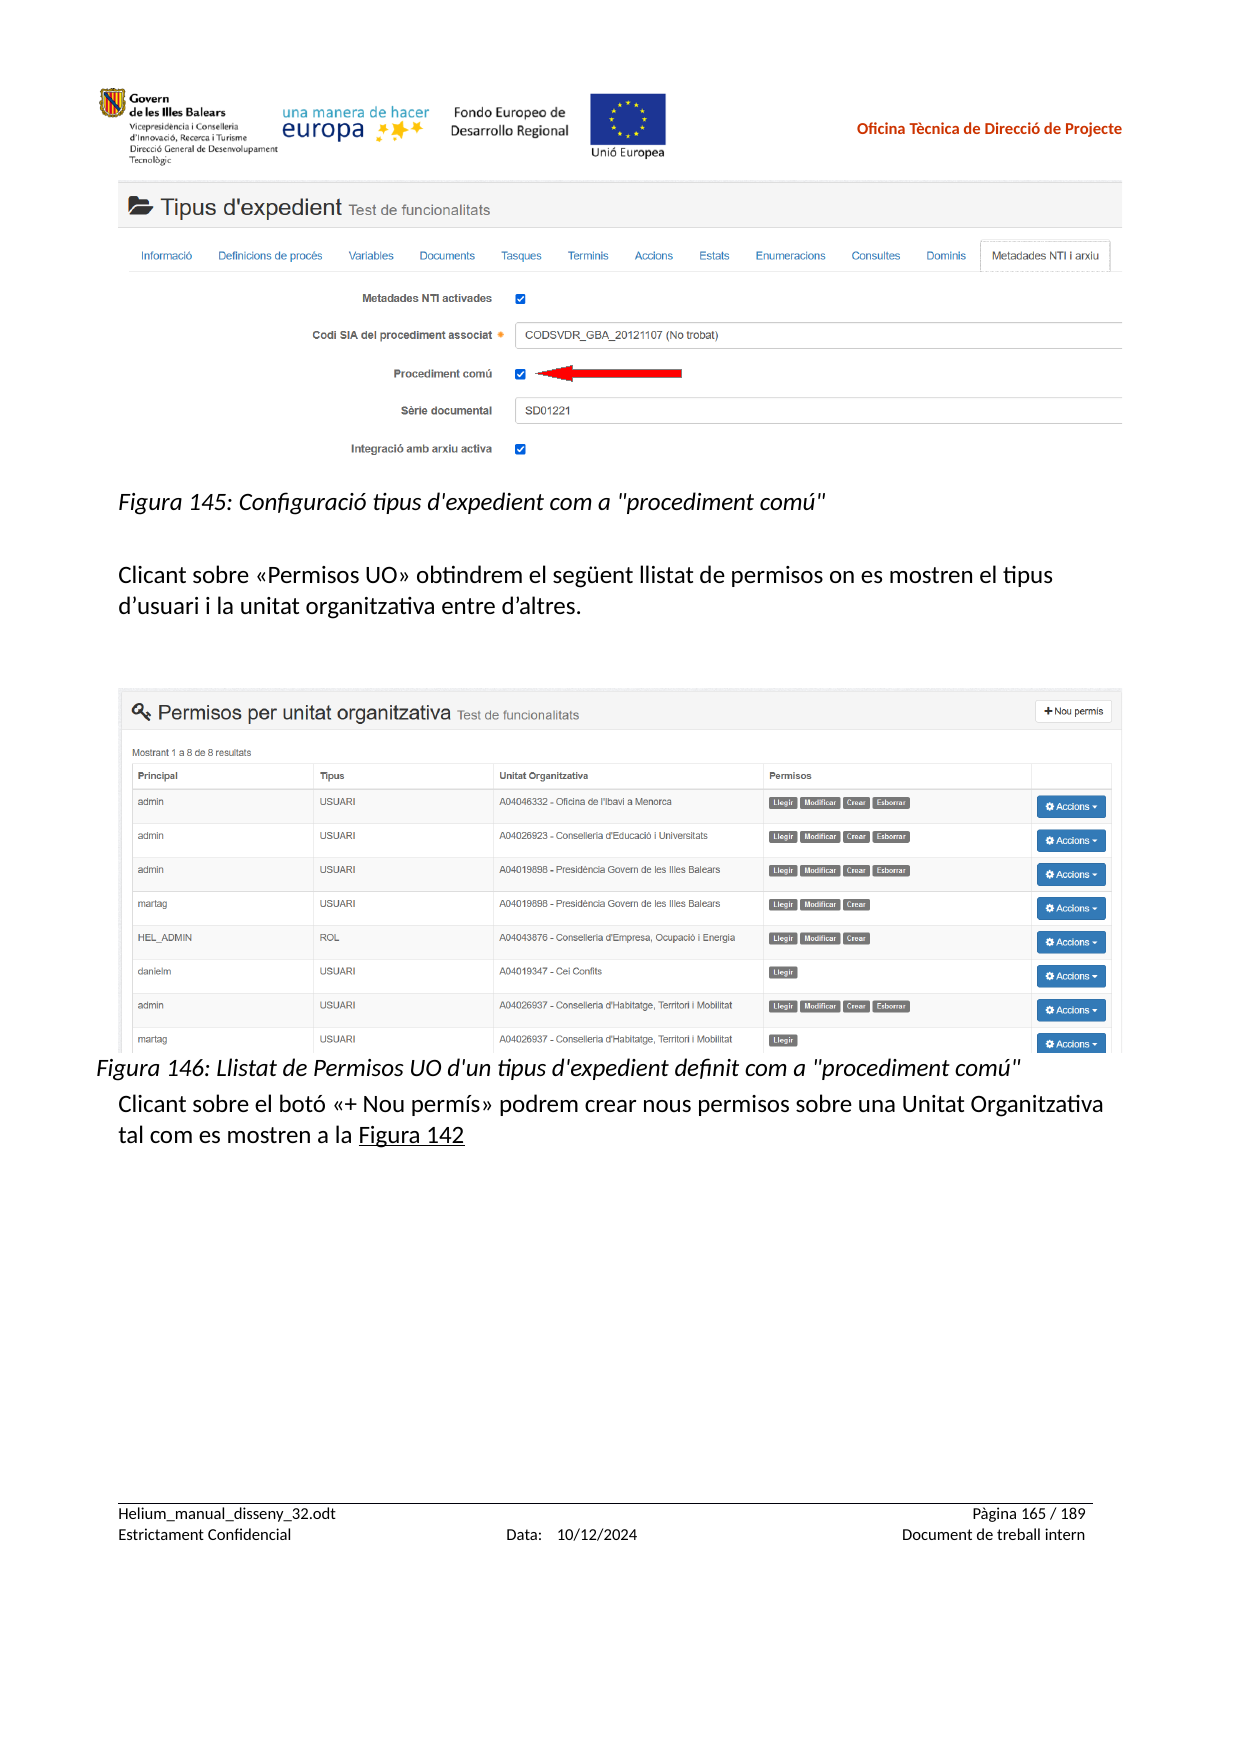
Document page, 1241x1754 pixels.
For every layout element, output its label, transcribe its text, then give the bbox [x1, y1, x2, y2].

text Clicant sobre el botó «+ Nou permís» podrem crear nous permisos sobre una Unitat Organitzativa tal com es mostren a la Figura 142 [118, 1088, 1122, 1149]
picture [118, 180, 1123, 486]
text Clicant sobre «Permisos UO» obtindrem el següent llistat de permisos on es mostren el tipus d’usuari i la unitat organitzativa entre d’altres. [118, 559, 1122, 620]
picture [99, 87, 668, 166]
text Figura 146: Llistat de Permisos UO d'un tipus d'expedient definit com a "procediment comú" [96, 1053, 1144, 1083]
text Figura 145: Configuració tipus d'expedient com a "procediment comú" [118, 486, 1122, 516]
picture [118, 688, 1123, 1053]
